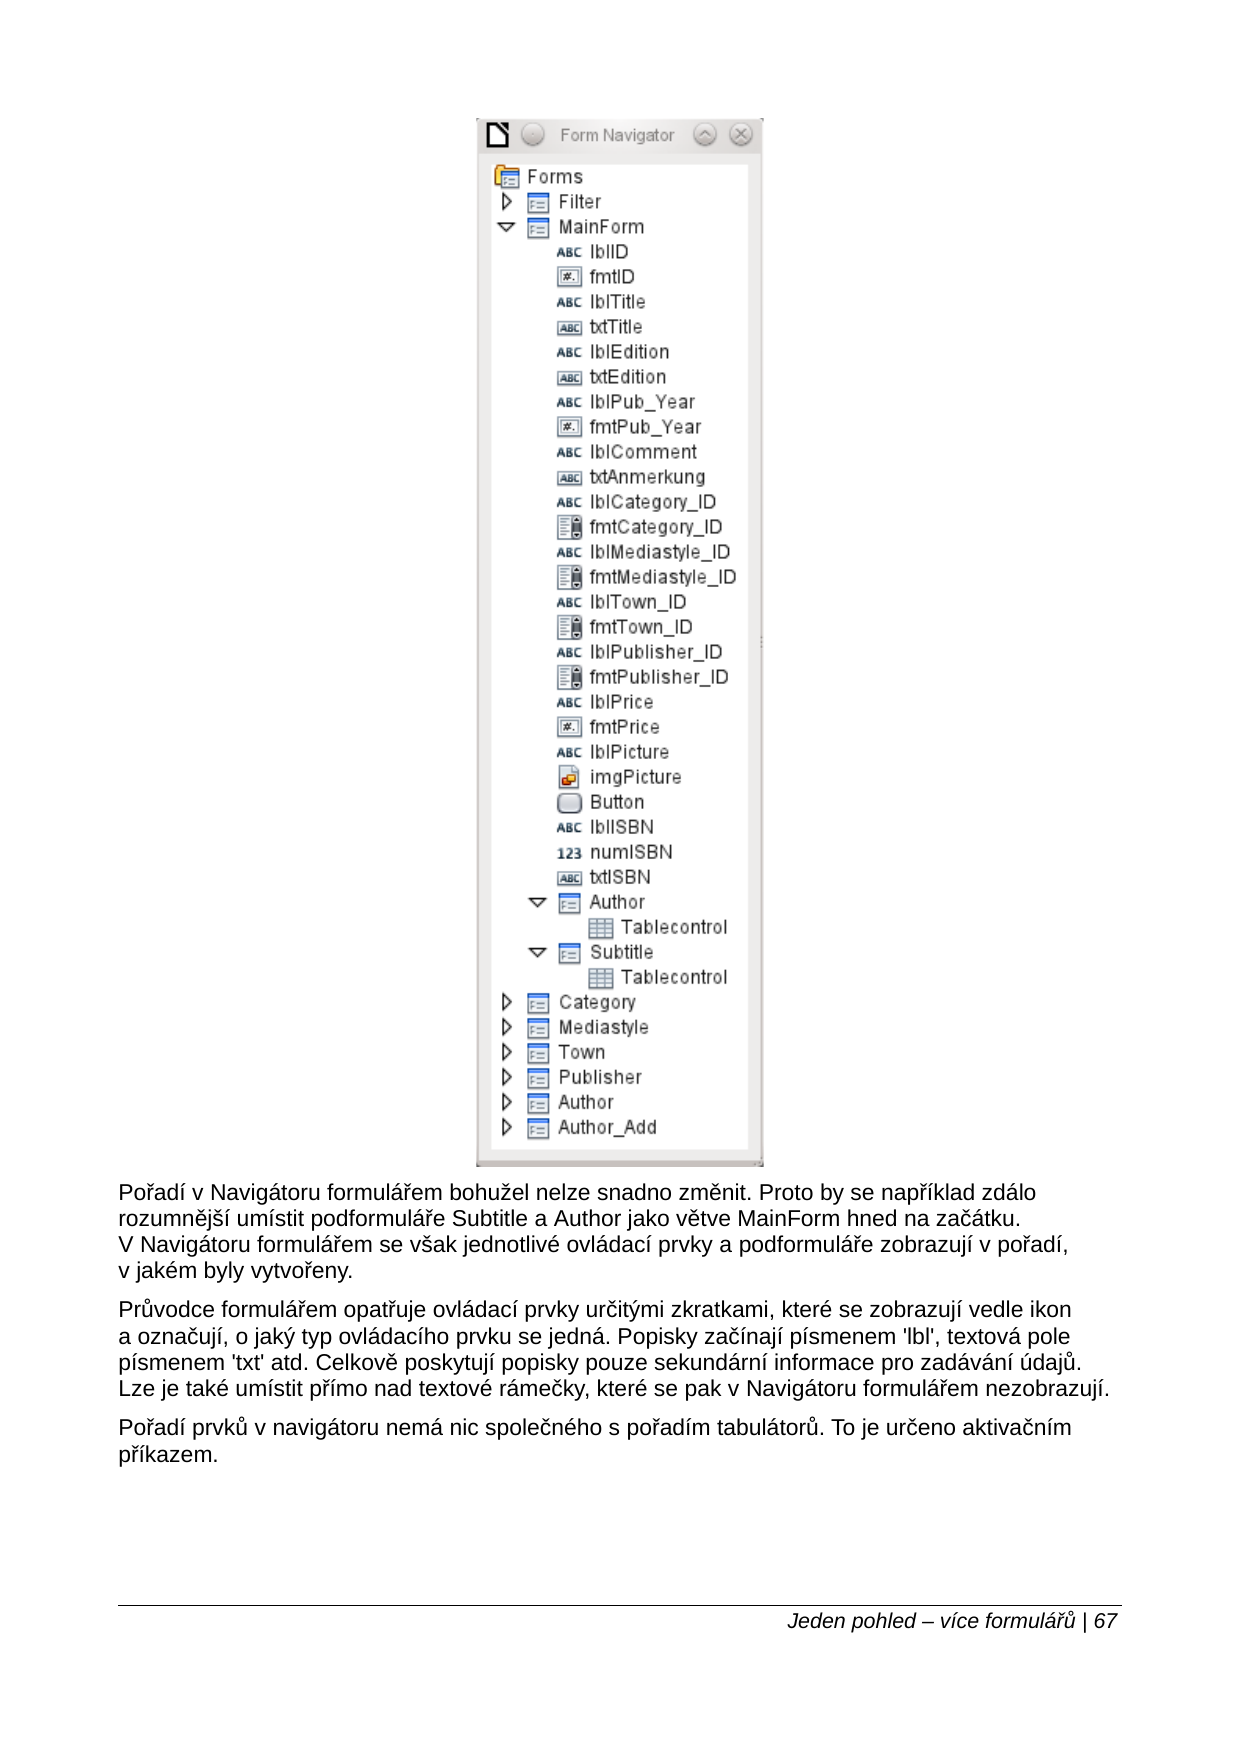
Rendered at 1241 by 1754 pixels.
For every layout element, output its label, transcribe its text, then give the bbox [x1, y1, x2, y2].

text Pořadí v Navigátoru formulářem bohužel nelze snadno změnit. Proto by se například zdálo rozumnější umístit podformuláře Subtitle a Author jako větve MainForm hned na začátku. V Navigátoru formulářem se však jednotlivé ovládací prvky a podformuláře zobrazují v pořadí, v jakém byly vytvořeny. [118, 1178, 1122, 1284]
text Pořadí prvků v navigátoru nemá nic společného s pořadím tabulátorů. To je určeno aktivačním příkazem. [118, 1414, 1122, 1467]
picture [476, 118, 764, 1167]
text Průvodce formulářem opatřuje ovládací prvky určitými zkratkami, které se zobrazují vedle ikon a označují, o jaký typ ovládacího prvku se jedná. Popisky začínají písmenem 'lbl', textová pole písmenem 'txt' atd. Celkově poskytují popisky pouze sekundární informace pro zadávání údajů. Lze je také umístit přímo nad textové rámečky, které se pak v Navigátoru formulářem nezobrazují. [118, 1296, 1122, 1402]
